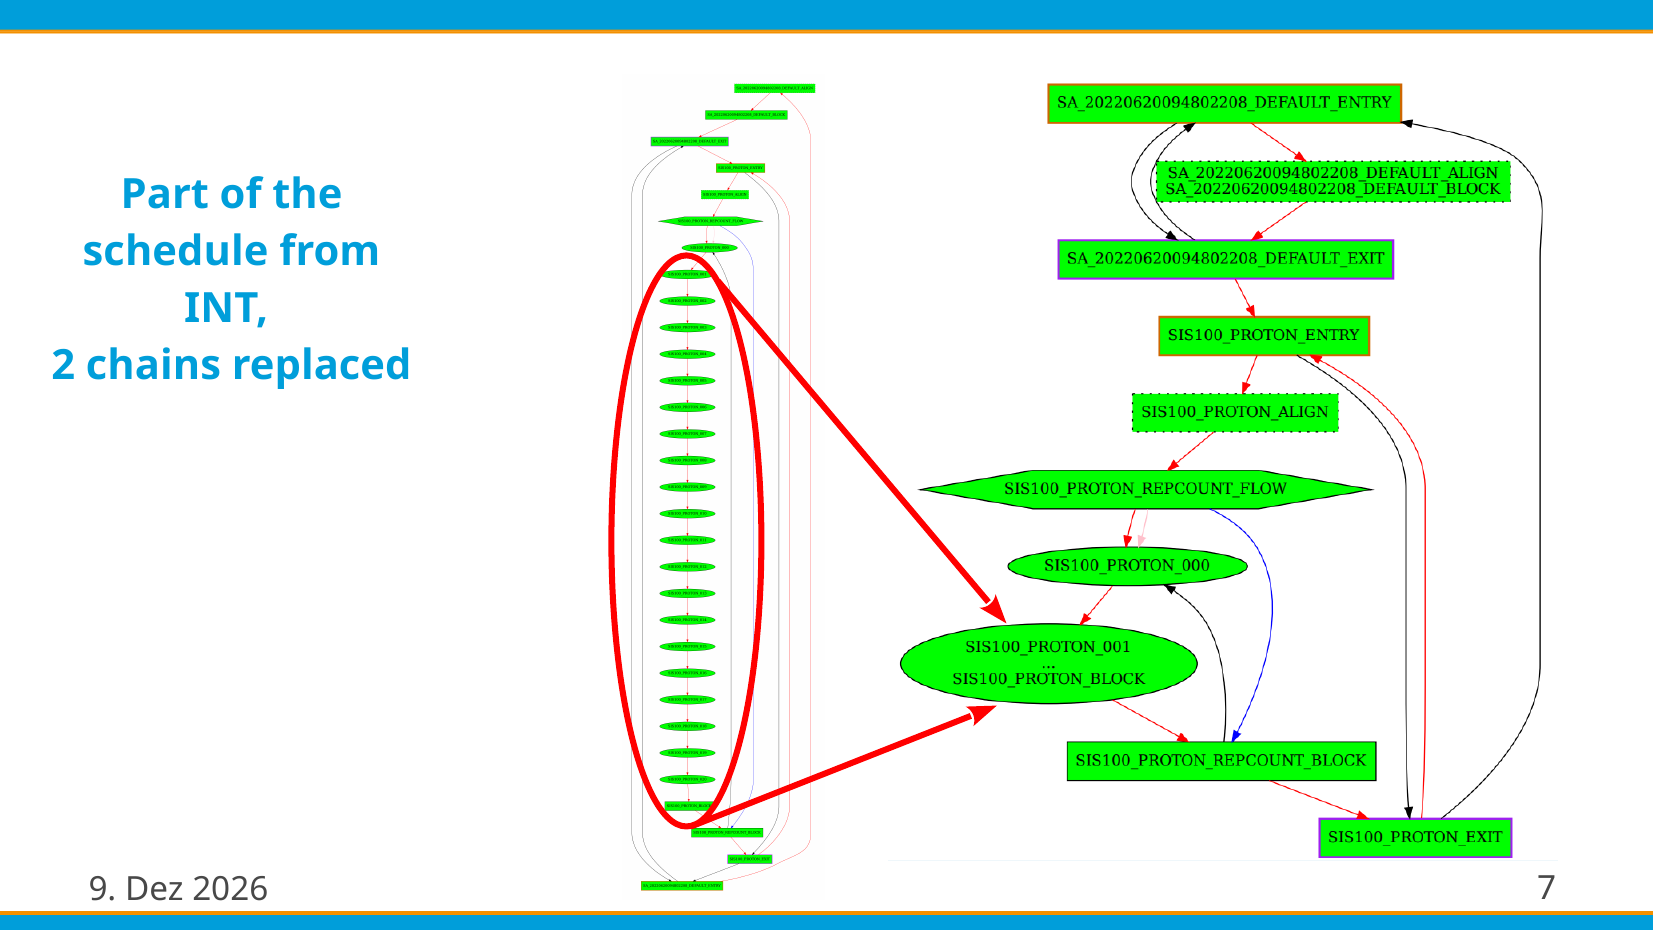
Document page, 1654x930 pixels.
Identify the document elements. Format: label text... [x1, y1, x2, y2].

text_box [622, 711, 825, 900]
text_box [622, 259, 758, 823]
text_box [714, 304, 825, 813]
text_box [622, 74, 825, 402]
text_box [888, 76, 1558, 861]
subtitle Part of the schedule from INT, 2 chains replaced [50, 74, 413, 481]
